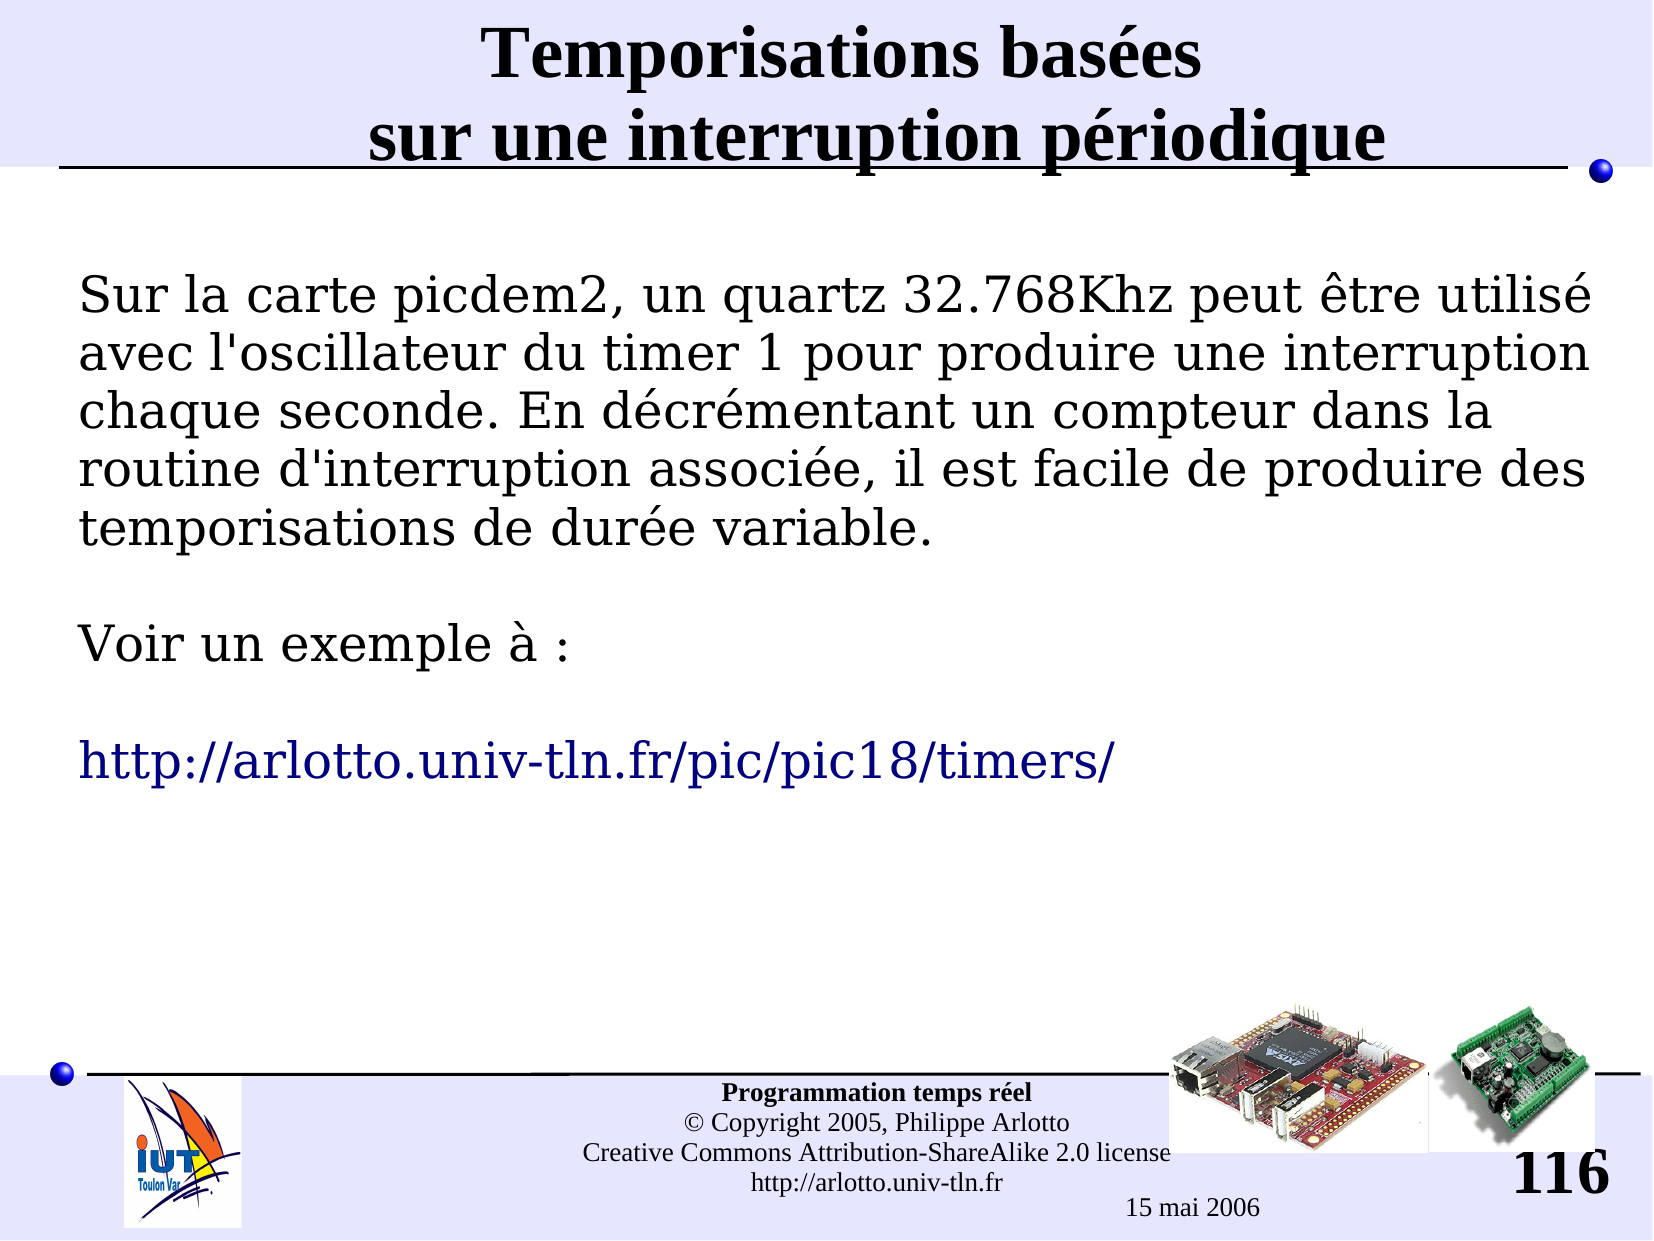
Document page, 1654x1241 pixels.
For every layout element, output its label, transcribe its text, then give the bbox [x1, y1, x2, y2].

title Temporisations basées sur une interruption périodique [88, 11, 1578, 178]
picture [1169, 1000, 1428, 1153]
picture [1429, 1000, 1595, 1152]
text_box Sur la carte picdem2, un quartz 32.768Khz peut être utilisé avec l'oscillateur du timer 1 pour produire une interruption chaque seconde. En décrémentant un compteur dans la routine d'interruption associée, il est facile de produire des temporisations de durée variable. Voir un exemple à : http://arlotto.univ-tln.fr/pic/pic18/timers/ [78, 265, 1595, 907]
